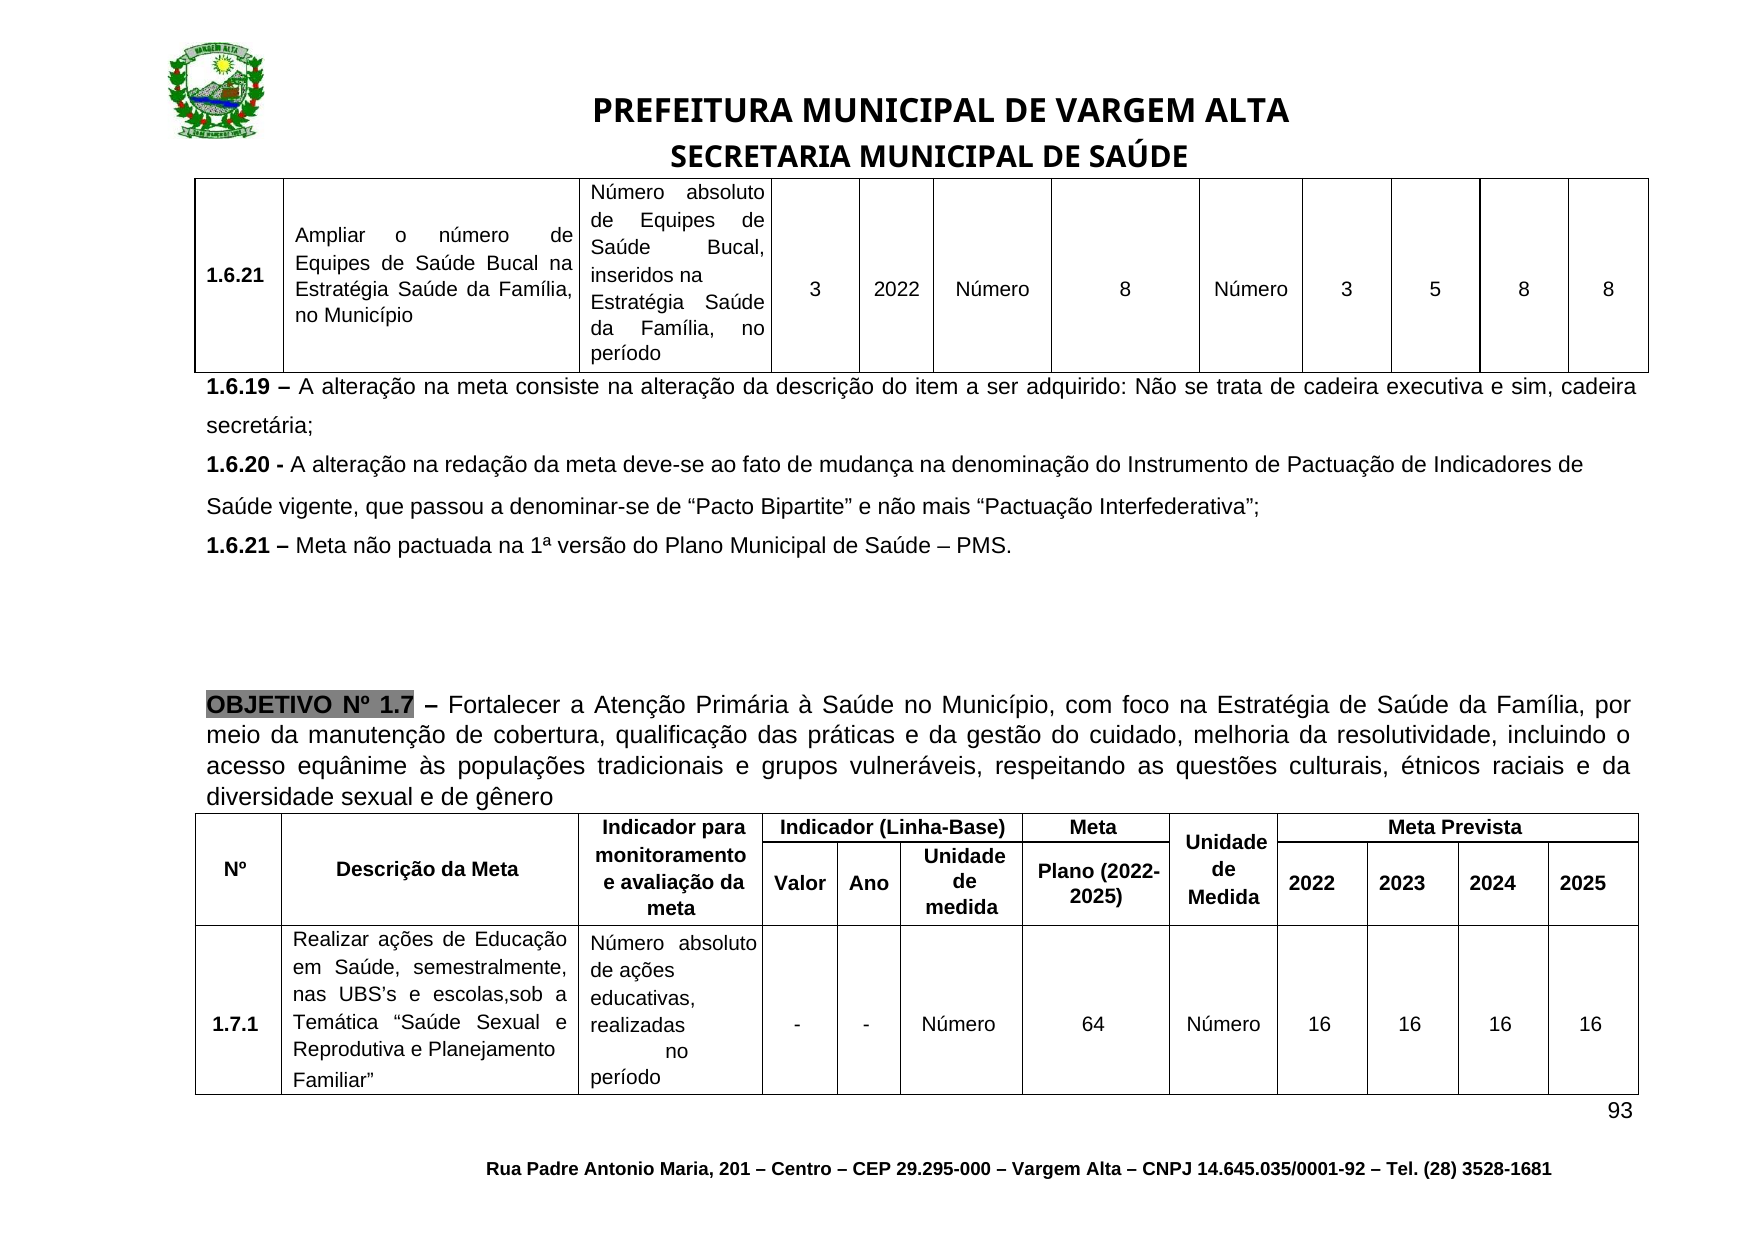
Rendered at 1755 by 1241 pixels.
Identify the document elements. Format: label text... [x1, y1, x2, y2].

table_header Meta Prevista [1278, 814, 1638, 841]
text 1.6.21 – Meta não pactuada na 1ª versão do Plano Municipal de Saúde – PMS. [206, 532, 1640, 558]
table_cell Valor [763, 843, 837, 925]
table_cell Número [901, 926, 1022, 1094]
text 1.6.19 – A alteração na meta consiste na alteração da descrição do item a ser adquirido: Não se trata de cadeira executiva e sim, cadeira secretária; [206, 373, 1640, 438]
table_cell - [763, 926, 837, 1094]
table_cell Número [934, 179, 1051, 372]
table_cell 3 [1303, 179, 1391, 372]
table_cell Número [1170, 926, 1277, 1094]
table_cell Número absoluto de Equipes de Saúde Bucal, inseridos na Estratégia Saúde da Família, no período [580, 179, 771, 372]
table_header Nº [196, 814, 281, 925]
text OBJETIVO Nº 1.7 – Fortalecer a Atenção Primária à Saúde no Município, com foco na Estratégia de Saúde da Família, por meio da manutenção de cobertura, qualificação das práticas e da gestão do cuidado, melhoria da resolutividade, incluindo o acesso equânime às populações tradicionais e grupos vulneráveis, respeitando as questões culturais, étnicos raciais e da diversidade sexual e de gênero [206, 689, 1633, 811]
table_header Indicador (Linha-Base) [763, 814, 1022, 841]
table_cell 2025 [1549, 843, 1638, 925]
table_cell Ano [838, 843, 900, 925]
table_cell 16 [1368, 926, 1458, 1094]
table_cell 2022 [1278, 843, 1367, 925]
table_cell 1.7.1 [196, 926, 281, 1094]
table_cell Plano (2022-2025) [1023, 843, 1169, 925]
table_cell Número absoluto de ações educativas, realizadas no período [579, 926, 762, 1094]
table_cell 3 [772, 179, 859, 372]
table_cell - [838, 926, 900, 1094]
table_cell 2024 [1459, 843, 1548, 925]
table_cell 8 [1052, 179, 1199, 372]
table_cell 16 [1549, 926, 1638, 1094]
text Saúde vigente, que passou a denominar-se de “Pacto Bipartite” e não mais “Pactuação Interfederativa”; [206, 493, 1640, 519]
table_cell Número [1200, 179, 1302, 372]
table_cell 64 [1023, 926, 1169, 1094]
table_cell 1.6.21 [196, 179, 283, 372]
table_cell Unidade de medida [901, 843, 1022, 925]
table_header Descrição da Meta [282, 814, 578, 925]
table_cell 2022 [860, 179, 933, 372]
table_header Indicador para monitoramento e avaliação da meta [579, 814, 762, 925]
table_cell Ampliar o número de Equipes de Saúde Bucal na Estratégia Saúde da Família, no Município [284, 179, 579, 372]
table_header Unidade de Medida [1170, 814, 1277, 925]
table_cell 16 [1278, 926, 1367, 1094]
table_cell 8 [1569, 179, 1648, 372]
table_cell 5 [1392, 179, 1479, 372]
table_header Meta [1023, 814, 1169, 841]
table_cell Realizar ações de Educação em Saúde, semestralmente, nas UBS’s e escolas,sob a Temática “Saúde Sexual e Reprodutiva e Planejamento Familiar” [282, 926, 578, 1094]
table_cell 16 [1459, 926, 1548, 1094]
table_cell 2023 [1368, 843, 1458, 925]
table_cell 8 [1481, 179, 1568, 372]
text 1.6.20 - A alteração na redação da meta deve-se ao fato de mudança na denominação do Instrumento de Pactuação de Indicadores de [206, 451, 1640, 478]
